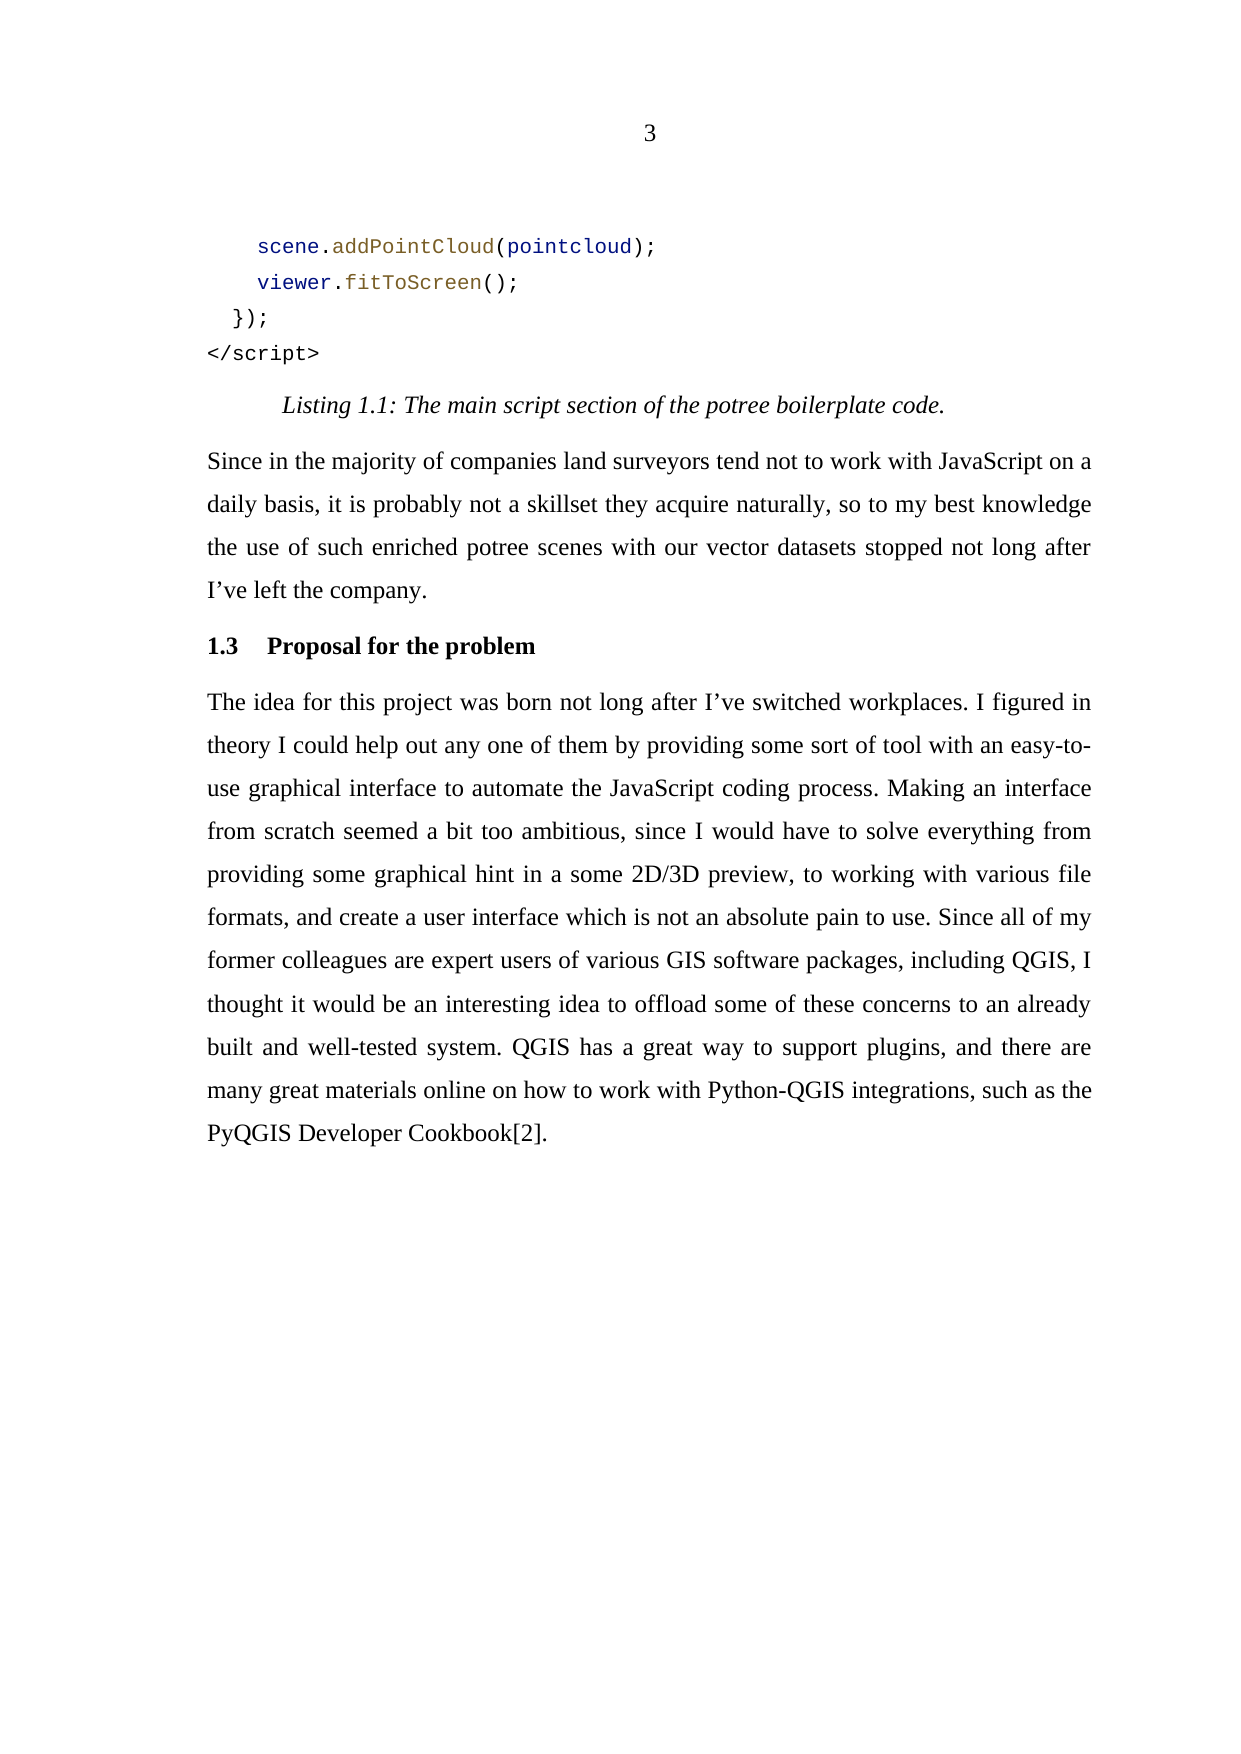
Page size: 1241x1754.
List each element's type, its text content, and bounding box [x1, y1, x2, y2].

subtitle Proposal for the problem [207, 631, 1092, 660]
text Since in the majority of companies land surveyors tend not to work with JavaScript on a daily basis, it is probably not a skillset they acquire naturally, so to my best knowledge the use of such enriched potree scenes with our vector datasets stopped not long after I’ve left the company. [207, 446, 1092, 604]
text The idea for this project was born not long after I’ve switched workplaces. I figured in theory I could help out any one of them by providing some sort of tool with an easy-to-use graphical interface to automate the JavaScript coding process. Making an interface from scratch seemed a bit too ambitious, since I would have to solve everything from providing some graphical hint in a some 2D/3D preview, to working with various file formats, and create a user interface which is not an absolute pain to use. Since all of my former colleagues are expert users of various GIS software packages, including QGIS, I thought it would be an interesting idea to offload some of these concerns to an already built and well-tested system. QGIS has a great way to support plugins, and there are many great materials online on how to work with Python-QGIS integrations, such as the PyQGIS Developer Cookbook[2]. [207, 687, 1092, 1147]
table_header scene.addPointCloud(pointcloud); viewer.fitToScreen(); }); </script> [207, 236, 1092, 378]
list Listing 1.1: The main script section of the potree boilerplate code. [244, 391, 1092, 419]
